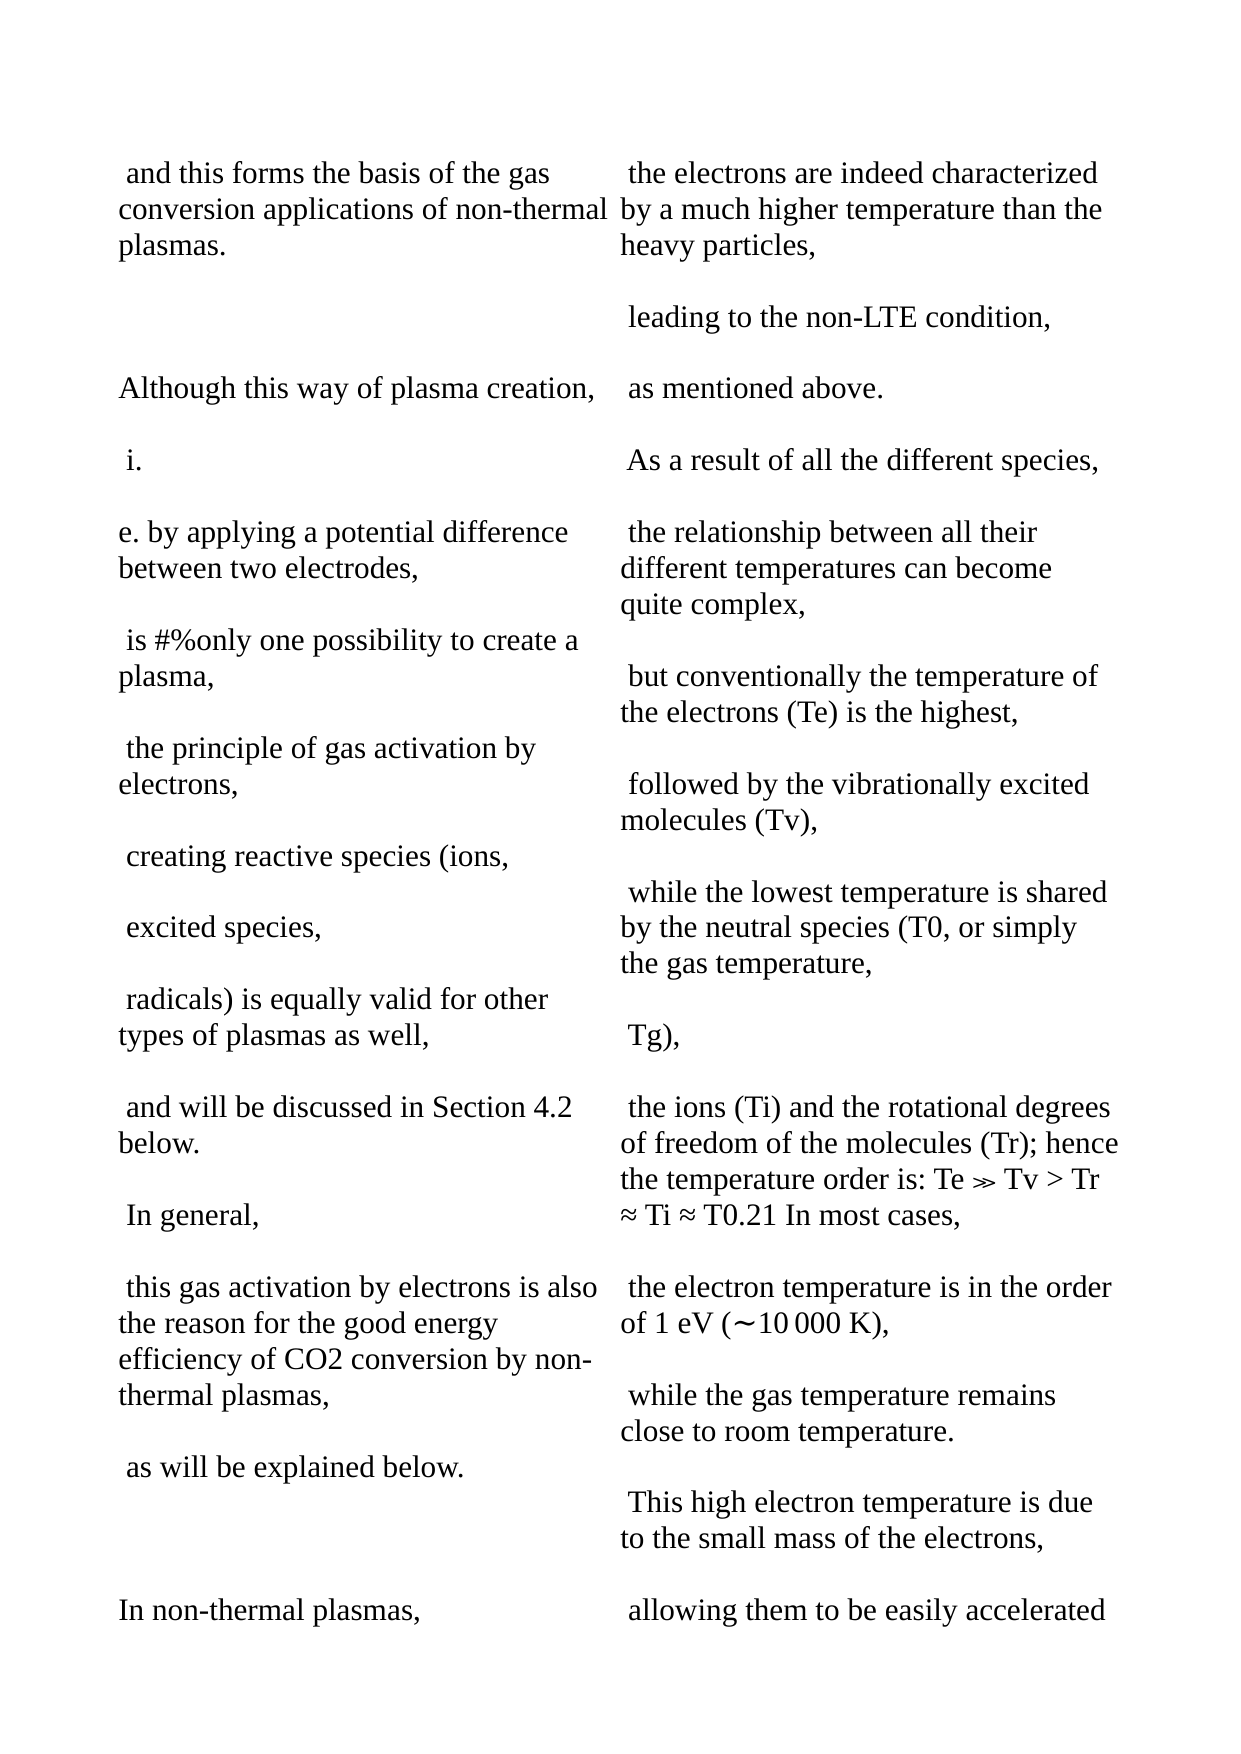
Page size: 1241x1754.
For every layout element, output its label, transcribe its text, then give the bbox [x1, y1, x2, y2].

text excited species, [118, 909, 620, 945]
text is #%only one possibility to create a plasma, [118, 621, 620, 693]
text as mentioned above. [620, 370, 1122, 406]
text leading to the non-LTE condition, [620, 298, 1122, 334]
text and will be discussed in Section 4.2 below. [118, 1088, 620, 1160]
text Tg), [620, 1017, 1122, 1052]
text e. by applying a potential difference between two electrodes, [118, 513, 620, 585]
text the electrons are indeed characterized by a much higher temperature than the heavy particles, [620, 154, 1122, 262]
text this gas activation by electrons is also the reason for the good energy efficiency of CO2 conversion by non-thermal plasmas, [118, 1268, 620, 1412]
text radicals) is equally valid for other types of plasmas as well, [118, 981, 620, 1052]
text the relationship between all their different temperatures can become quite complex, [620, 513, 1122, 621]
text creating reactive species (ions, [118, 837, 620, 873]
text the electron temperature is in the order of 1 eV (∼10 000 K), [620, 1268, 1122, 1340]
text allowing them to be easily accelerated [620, 1592, 1122, 1627]
text Although this way of plasma creation, [118, 370, 620, 406]
text but conventionally the temperature of the electrons (Te) is the highest, [620, 657, 1122, 729]
text while the lowest temperature is shared by the neutral species (T0, or simply the gas temperature, [620, 873, 1122, 981]
text In general, [118, 1196, 620, 1232]
text and this forms the basis of the gas conversion applications of non-thermal plasmas. [118, 154, 620, 262]
text In non-thermal plasmas, [118, 1592, 620, 1627]
text i. [118, 442, 620, 477]
text while the gas temperature remains close to room temperature. [620, 1376, 1122, 1448]
text the ions (Ti) and the rotational degrees of freedom of the molecules (Tr); hence the temperature order is: Te ≫ Tv > Tr ≈ Ti ≈ T0.21 In most cases, [620, 1088, 1122, 1232]
text followed by the vibrationally excited molecules (Tv), [620, 765, 1122, 837]
text the principle of gas activation by electrons, [118, 729, 620, 801]
text As a result of all the different species, [620, 442, 1122, 477]
text as will be explained below. [118, 1448, 620, 1484]
text This high electron temperature is due to the small mass of the electrons, [620, 1484, 1122, 1556]
